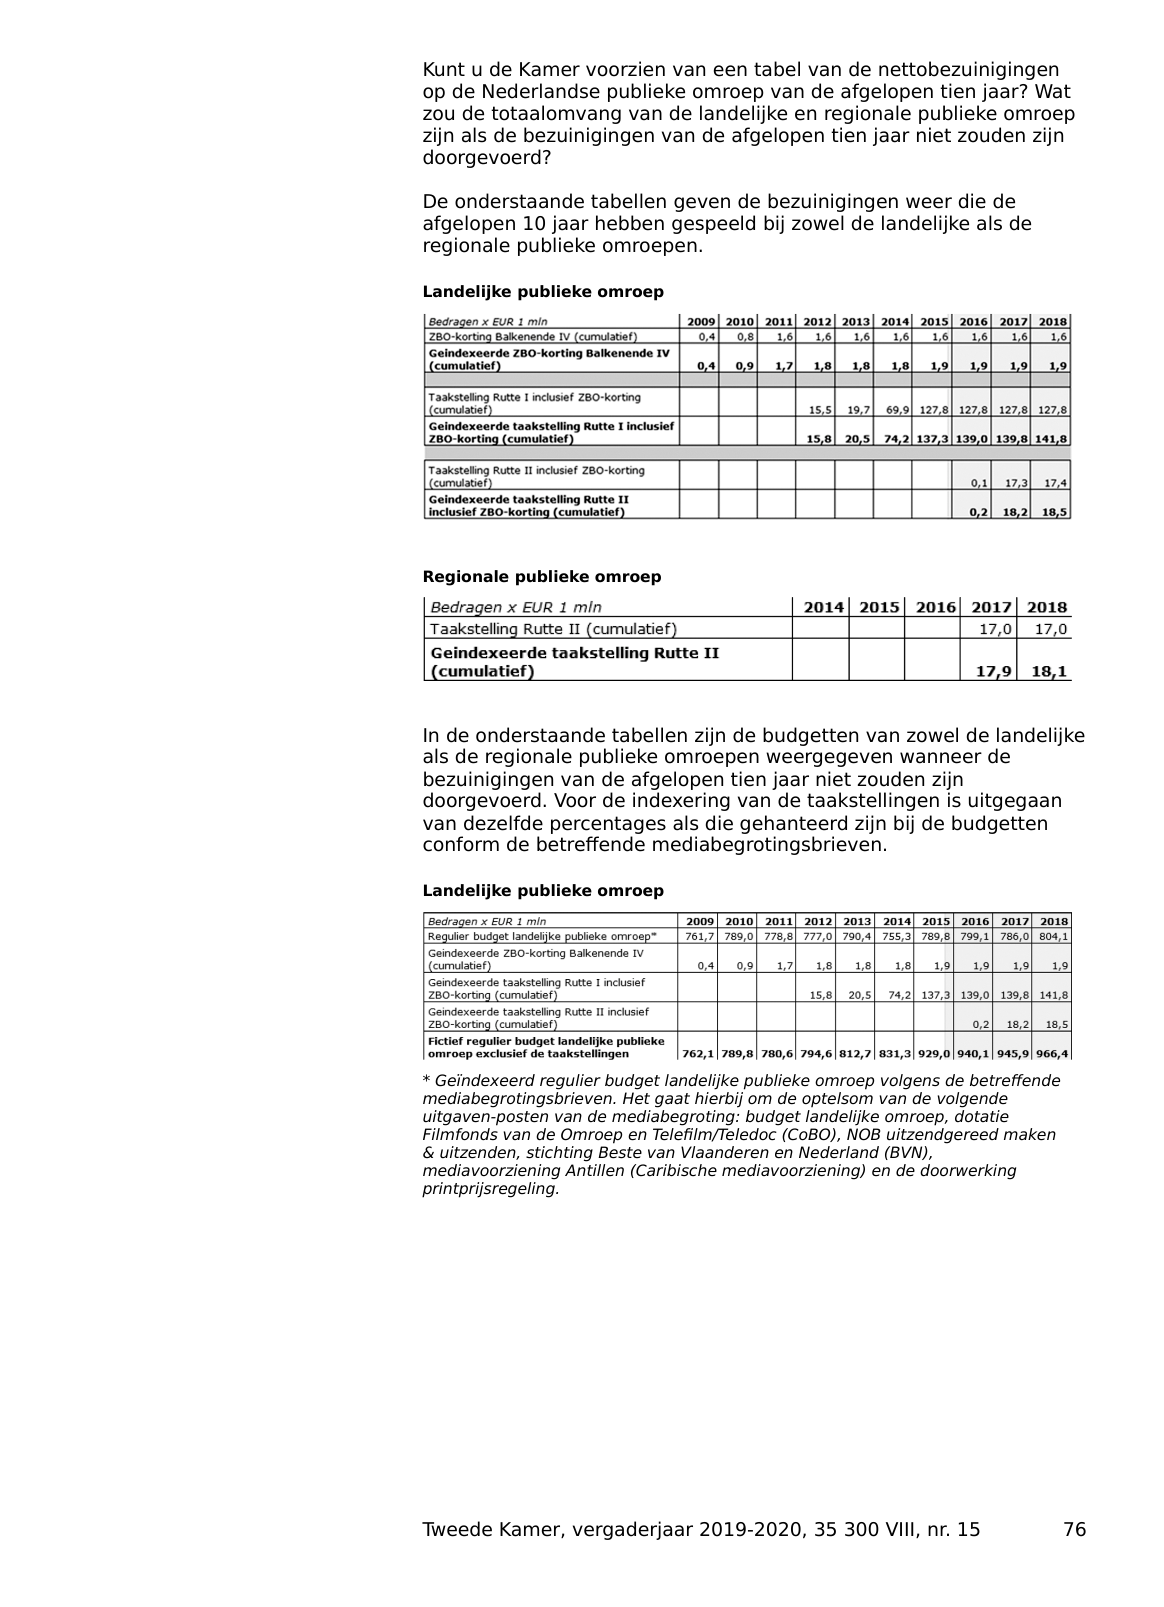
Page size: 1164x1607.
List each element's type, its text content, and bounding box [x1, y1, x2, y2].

text Landelijke publieke omroep [422, 283, 1072, 301]
text * Geïndexeerd regulier budget landelijke publieke omroep volgens de betreffende mediabegrotingsbrieven. Het gaat hierbij om de optelsom van de volgende uitgaven-posten van de mediabegroting: budget landelijke omroep, dotatie Filmfonds van de Omroep en Telefilm/Teledoc (CoBO), NOB uitzendgereed maken & uitzenden, stichting Beste van Vlaanderen en Nederland (BVN), mediavoorziening Antillen (Caribische mediavoorziening) en de doorwerking printprijsregeling. [422, 1072, 1072, 1198]
picture [422, 313, 1072, 520]
text Regionale publieke omroep [422, 568, 1072, 586]
text Kunt u de Kamer voorzien van een tabel van de nettobezuinigingen op de Nederlandse publieke omroep van de afgelopen tien jaar? Wat zou de totaalomvang van de landelijke en regionale publieke omroep zijn als de bezuinigingen van de afgelopen tien jaar niet zouden zijn doorgevoerd? [422, 59, 1087, 169]
text De onderstaande tabellen geven de bezuinigingen weer die de afgelopen 10 jaar hebben gespeeld bij zowel de landelijke als de regionale publieke omroepen. [422, 191, 1087, 257]
text In de onderstaande tabellen zijn de budgetten van zowel de landelijke als de regionale publieke omroepen weergegeven wanneer de bezuinigingen van de afgelopen tien jaar niet zouden zijn doorgevoerd. Voor de indexering van de taakstellingen is uitgegaan van dezelfde percentages als die gehanteerd zijn bij de budgetten conform de betreffende mediabegrotingsbrieven. [422, 724, 1087, 856]
picture [422, 912, 1072, 1060]
picture [422, 597, 1072, 681]
text Landelijke publieke omroep [422, 882, 1072, 901]
